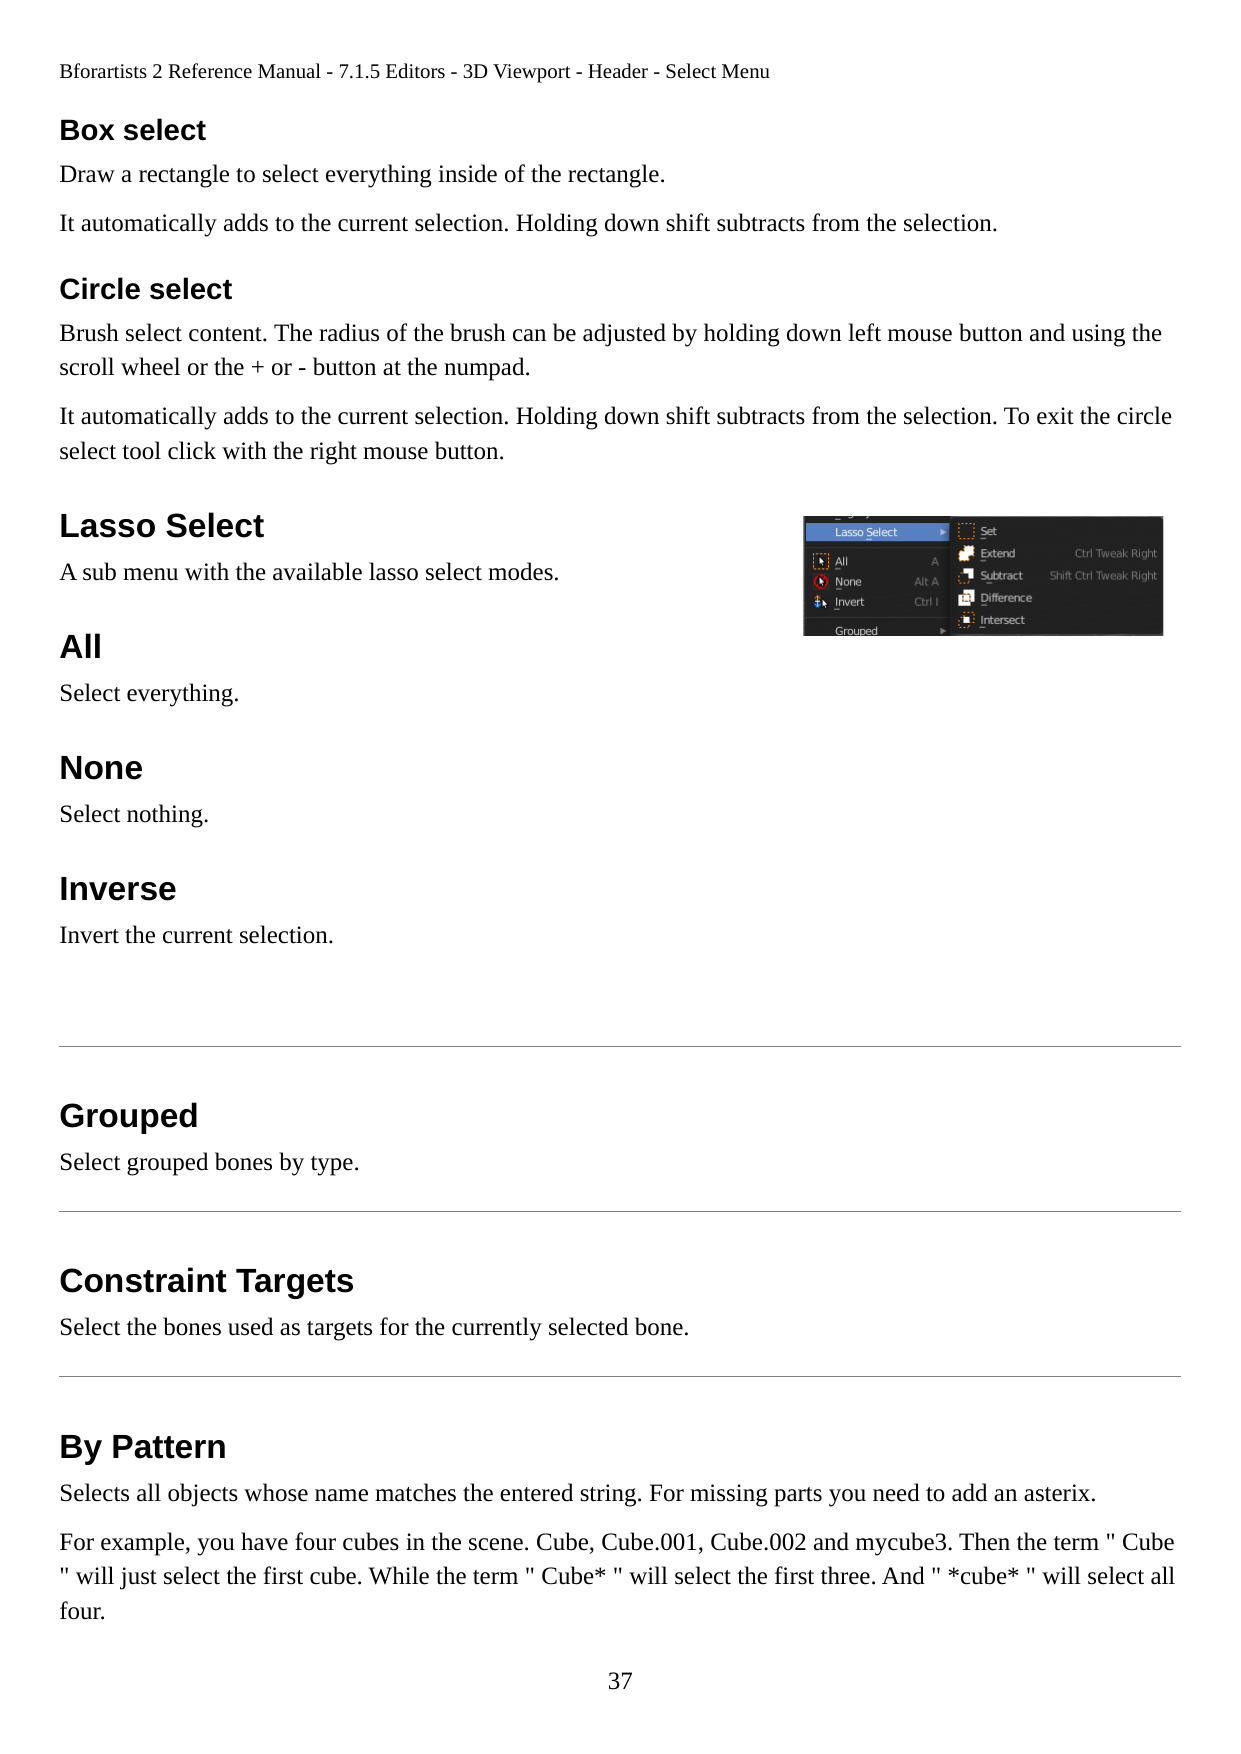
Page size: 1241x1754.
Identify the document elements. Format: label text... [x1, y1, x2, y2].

subtitle Box select [59, 113, 1181, 146]
text It automatically adds to the current selection. Holding down shift subtracts from the selection. [59, 208, 1181, 237]
subtitle Constraint Targets [59, 1261, 1181, 1300]
text Select everything. [59, 678, 1181, 707]
subtitle All [59, 627, 1181, 665]
text Invert the current selection. [59, 920, 1181, 949]
picture [803, 516, 1164, 636]
text Brush select content. The radius of the brush can be adjusted by holding down left mouse button and using the scroll wheel or the + or - button at the numpad. [59, 318, 1181, 381]
text Select nothing. [59, 799, 1181, 828]
text For example, you have four cubes in the scene. Cube, Cube.001, Cube.002 and mycube3. Then the term " Cube " will just select the first cube. While the term " Cube* " will select the first three. And " *cube* " will select all four. [59, 1527, 1181, 1624]
subtitle Lasso Select [59, 506, 1181, 544]
subtitle Inverse [59, 869, 1181, 907]
text It automatically adds to the current selection. Holding down shift subtracts from the selection. To exit the circle select tool click with the right mouse button. [59, 401, 1181, 464]
subtitle Circle select [59, 272, 1181, 305]
text Draw a rectangle to select everything inside of the rectangle. [59, 159, 1181, 188]
text Select grouped bones by type. [59, 1147, 1181, 1176]
text Selects all objects whose name matches the entered string. For missing parts you need to add an asterix. [59, 1478, 1181, 1506]
subtitle Grouped [59, 1096, 1181, 1135]
subtitle None [59, 748, 1181, 786]
text A sub menu with the available lasso select modes. [59, 557, 803, 586]
subtitle By Pattern [59, 1427, 1181, 1465]
text Select the bones used as targets for the currently selected bone. [59, 1312, 1181, 1341]
